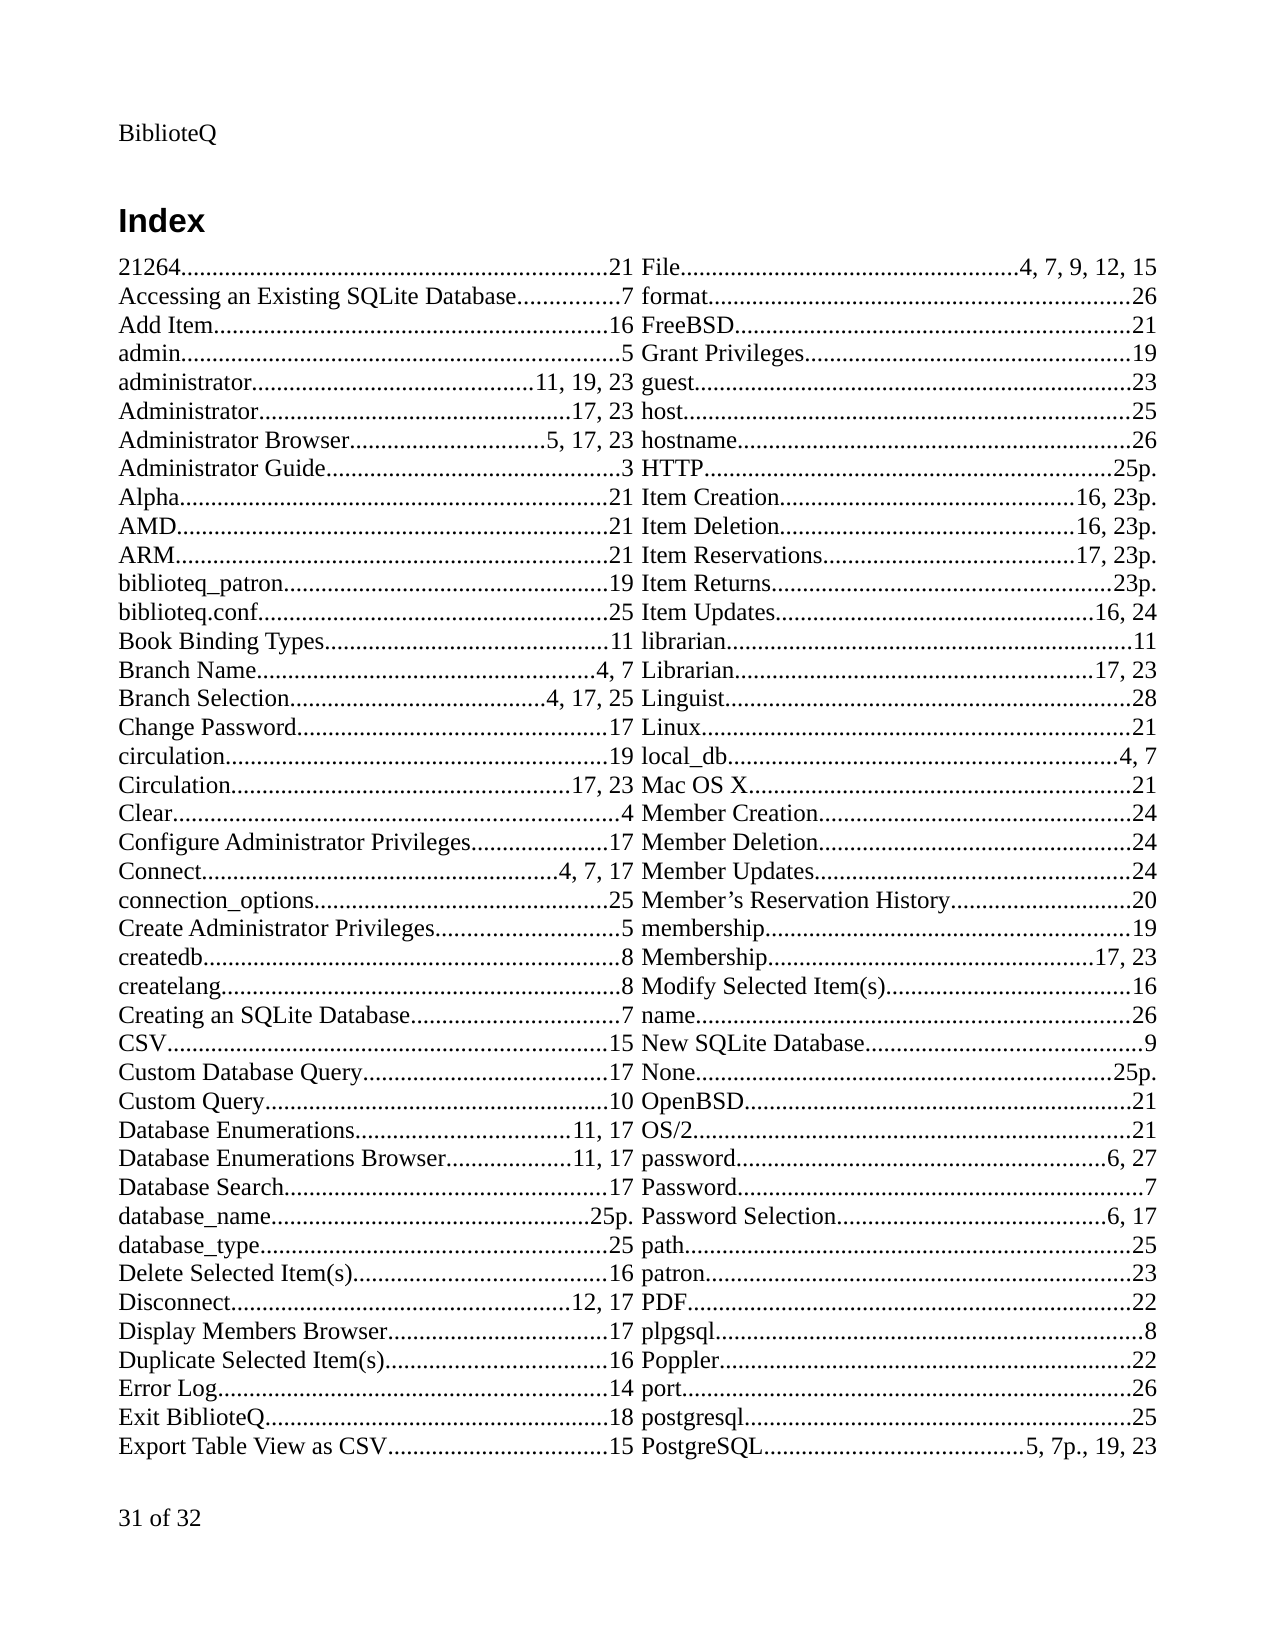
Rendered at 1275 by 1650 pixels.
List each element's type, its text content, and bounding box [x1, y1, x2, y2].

text Create Administrator Privileges 5 [118, 913, 634, 942]
text Connect 4, 7, 17 [118, 856, 634, 885]
text Alpha 21 [118, 482, 634, 511]
text ARM 21 [118, 540, 634, 568]
text File 4, 7, 9, 12, 15 [641, 252, 1157, 281]
text Custom Database Query 17 [118, 1057, 634, 1086]
text Branch Name 4, 7 [118, 655, 634, 683]
text Librarian 17, 23 [641, 655, 1157, 683]
text New SQLite Database 9 [641, 1028, 1157, 1057]
text database_name 25p. [118, 1201, 634, 1230]
text OS/2 21 [641, 1115, 1157, 1143]
text database_type 25 [118, 1230, 634, 1258]
text Modify Selected Item(s) 16 [641, 971, 1157, 1000]
text Item Creation 16, 23p. [641, 482, 1157, 511]
text Member’s Reservation History 20 [641, 885, 1157, 913]
subtitle Index [118, 201, 1157, 240]
text Administrator Browser 5, 17, 23 [118, 425, 634, 453]
text host 25 [641, 396, 1157, 425]
text Item Returns 23p. [641, 568, 1157, 597]
text librarian 11 [641, 626, 1157, 655]
text Circulation 17, 23 [118, 770, 634, 798]
text admin 5 [118, 338, 634, 367]
text guest 23 [641, 367, 1157, 396]
text Poppler 22 [641, 1345, 1157, 1373]
text Book Binding Types 11 [118, 626, 634, 655]
text Clear 4 [118, 798, 634, 827]
text plpgsql 8 [641, 1316, 1157, 1345]
text Linguist 28 [641, 683, 1157, 712]
text administrator 11, 19, 23 [118, 367, 634, 396]
text Item Deletion 16, 23p. [641, 511, 1157, 540]
text Change Password 17 [118, 712, 634, 741]
text AMD 21 [118, 511, 634, 540]
text Database Enumerations 11, 17 [118, 1115, 634, 1143]
text Export Table View as CSV 15 [118, 1431, 634, 1460]
text Custom Query 10 [118, 1086, 634, 1115]
text Grant Privileges 19 [641, 338, 1157, 367]
text Error Log 14 [118, 1373, 634, 1402]
text name 26 [641, 1000, 1157, 1028]
text Administrator 17, 23 [118, 396, 634, 425]
text path 25 [641, 1230, 1157, 1258]
text Duplicate Selected Item(s) 16 [118, 1345, 634, 1373]
text Member Updates 24 [641, 856, 1157, 885]
text port 26 [641, 1373, 1157, 1402]
text Creating an SQLite Database 7 [118, 1000, 634, 1028]
text PostgreSQL 5, 7p., 19, 23 [641, 1431, 1157, 1460]
text Mac OS X 21 [641, 770, 1157, 798]
text 21264 21 [118, 252, 634, 281]
text Administrator Guide 3 [118, 453, 634, 482]
text Database Search 17 [118, 1172, 634, 1201]
text Membership 17, 23 [641, 942, 1157, 971]
text Branch Selection 4, 17, 25 [118, 683, 634, 712]
text biblioteq.conf 25 [118, 597, 634, 626]
text Member Deletion 24 [641, 827, 1157, 856]
text postgresql 25 [641, 1402, 1157, 1431]
text createlang 8 [118, 971, 634, 1000]
text Item Reservations 17, 23p. [641, 540, 1157, 568]
text Password Selection 6, 17 [641, 1201, 1157, 1230]
text Password 7 [641, 1172, 1157, 1201]
text patron 23 [641, 1258, 1157, 1287]
text Configure Administrator Privileges 17 [118, 827, 634, 856]
text format 26 [641, 281, 1157, 310]
text biblioteq_patron 19 [118, 568, 634, 597]
text HTTP 25p. [641, 453, 1157, 482]
text Linux 21 [641, 712, 1157, 741]
text Item Updates 16, 24 [641, 597, 1157, 626]
text Exit BiblioteQ 18 [118, 1402, 634, 1431]
text FreeBSD 21 [641, 310, 1157, 338]
text PDF 22 [641, 1287, 1157, 1316]
text Display Members Browser 17 [118, 1316, 634, 1345]
text circulation 19 [118, 741, 634, 770]
text Database Enumerations Browser 11, 17 [118, 1143, 634, 1172]
text Delete Selected Item(s) 16 [118, 1258, 634, 1287]
text OpenBSD 21 [641, 1086, 1157, 1115]
text createdb 8 [118, 942, 634, 971]
text connection_options 25 [118, 885, 634, 913]
text Disconnect 12, 17 [118, 1287, 634, 1316]
text Add Item 16 [118, 310, 634, 338]
text None 25p. [641, 1057, 1157, 1086]
text hostname 26 [641, 425, 1157, 453]
text CSV 15 [118, 1028, 634, 1057]
text membership 19 [641, 913, 1157, 942]
text Member Creation 24 [641, 798, 1157, 827]
text local_db 4, 7 [641, 741, 1157, 770]
text Accessing an Existing SQLite Database 7 [118, 281, 634, 310]
text password 6, 27 [641, 1143, 1157, 1172]
